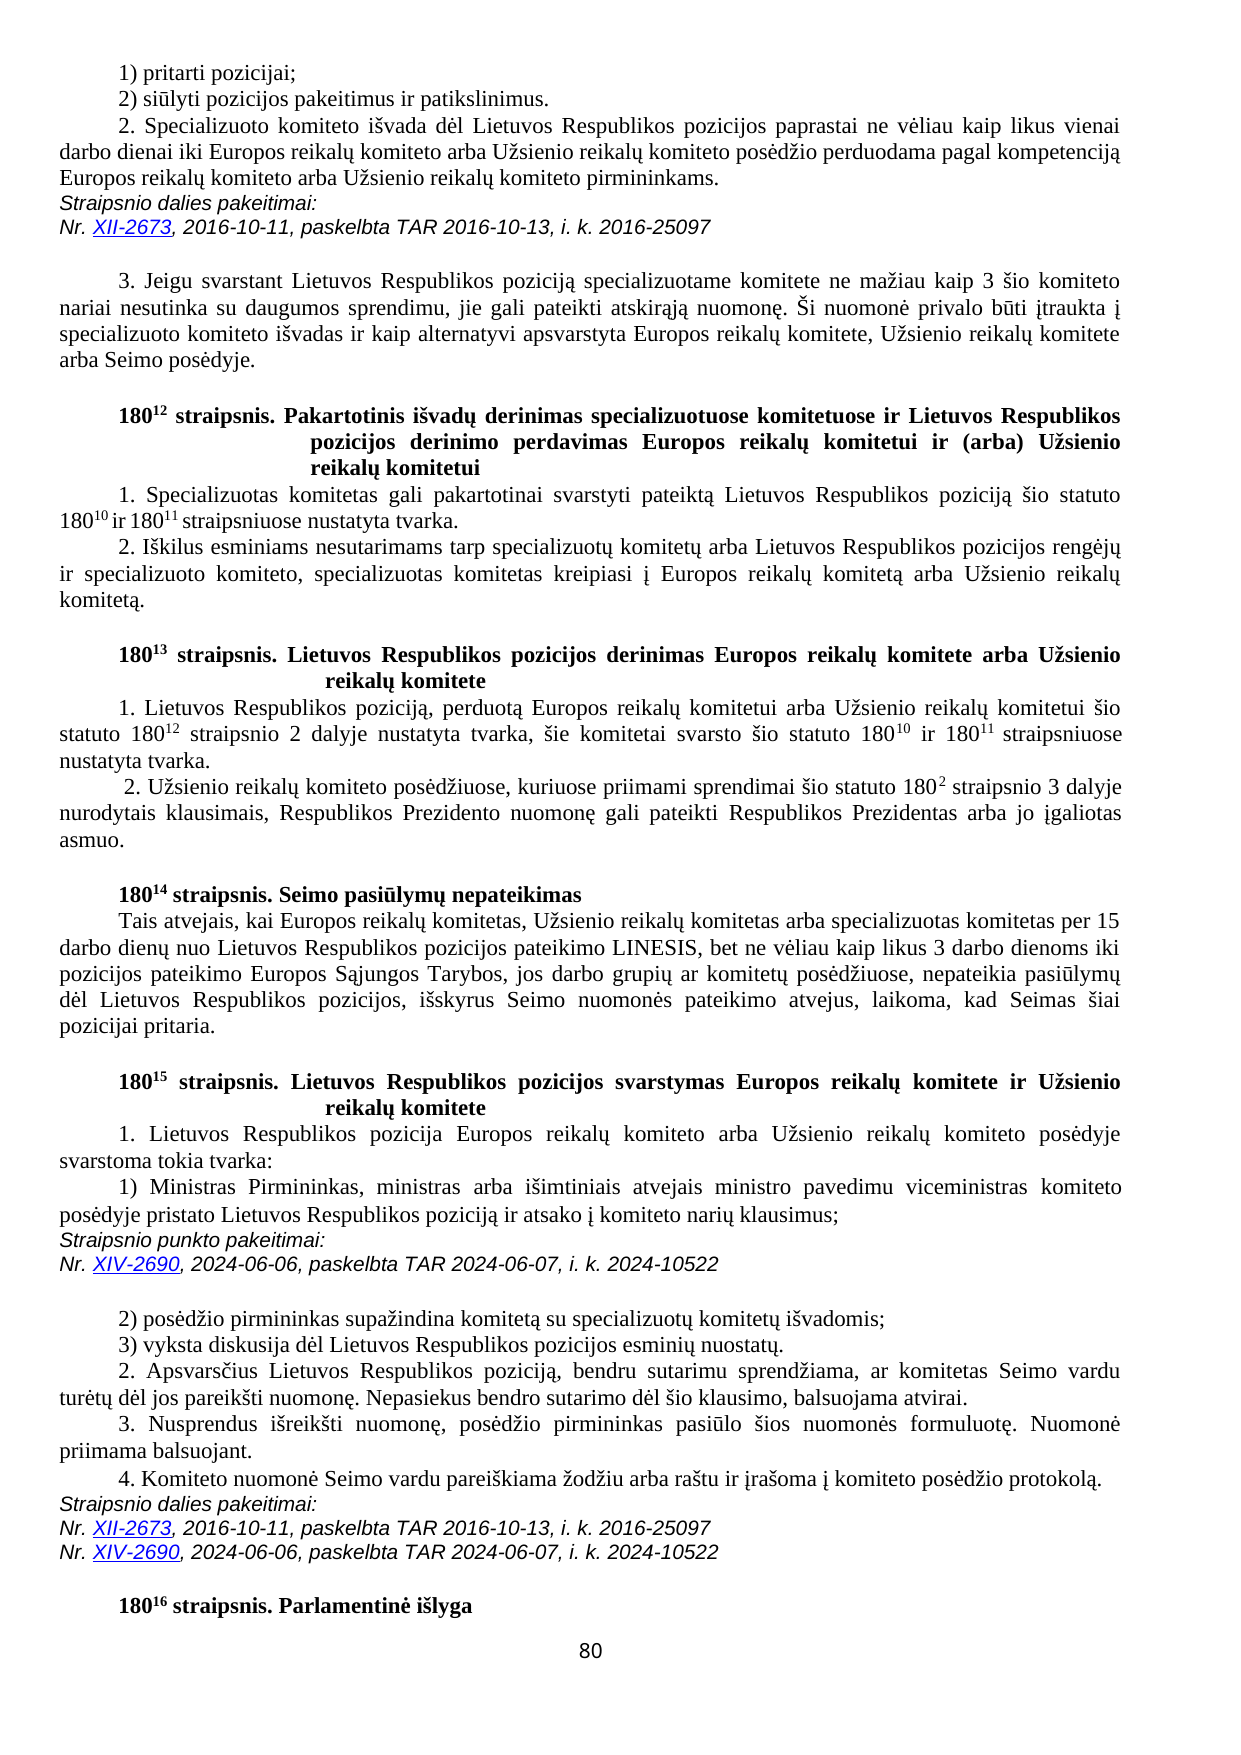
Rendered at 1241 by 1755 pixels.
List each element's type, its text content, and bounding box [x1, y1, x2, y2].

text 2. Užsienio reikalų komiteto posėdžiuose, kuriuose priimami sprendimai šio statuto 1802 straipsnio 3 dalyje nurodytais klausimais, Respublikos Prezidento nuomonę gali pateikti Respublikos Prezidentas arba jo įgaliotas asmuo. [59, 773, 1122, 852]
text 18015 straipsnis. Lietuvos Respublikos pozicijos svarstymas Europos reikalų komitete ir Užsienio reikalų komitete [118, 1068, 1122, 1120]
text 1. Specializuotas komitetas gali pakartotinai svarstyti pateiktą Lietuvos Respublikos poziciją šio statuto 18010 ir 18011 straipsniuose nustatyta tvarka. [59, 481, 1122, 533]
text 1) pritarti pozicijai; [59, 59, 1122, 85]
text 2. Iškilus esminiams nesutarimams tarp specializuotų komitetų arba Lietuvos Respublikos pozicijos rengėjų ir specializuoto komiteto, specializuotas komitetas kreipiasi į Europos reikalų komitetą arba Užsienio reikalų komitetą. [59, 533, 1122, 612]
text 18016 straipsnis. Parlamentinė išlyga [59, 1592, 1122, 1619]
text Straipsnio punkto pakeitimai: [59, 1228, 1122, 1252]
text 3) vyksta diskusija dėl Lietuvos Respublikos pozicijos esminių nuostatų. [59, 1331, 1122, 1358]
text 1) Ministras Pirmininkas, ministras arba išimtiniais atvejais ministro pavedimu viceministras komiteto posėdyje pristato Lietuvos Respublikos poziciją ir atsako į komiteto narių klausimus; [59, 1173, 1122, 1228]
text 1. Lietuvos Respublikos pozicija Europos reikalų komiteto arba Užsienio reikalų komiteto posėdyje svarstoma tokia tvarka: [59, 1120, 1122, 1173]
text Nr. XIV-2690, 2024-06-06, paskelbta TAR 2024-06-07, i. k. 2024-10522 [59, 1540, 1122, 1564]
text 18012 straipsnis. Pakartotinis išvadų derinimas specializuotuose komitetuose ir Lietuvos Respublikos pozicijos derinimo perdavimas Europos reikalų komitetui ir (arba) Užsienio reikalų komitetui [118, 402, 1122, 481]
text Nr. XII-2673, 2016-10-11, paskelbta TAR 2016-10-13, i. k. 2016-25097 [59, 215, 1122, 239]
text 2) siūlyti pozicijos pakeitimus ir patikslinimus. [59, 85, 1122, 112]
text 4. Komiteto nuomonė Seimo vardu pareiškiama žodžiu arba raštu ir įrašoma į komiteto posėdžio protokolą. [59, 1463, 1122, 1492]
text Tais atvejais, kai Europos reikalų komitetas, Užsienio reikalų komitetas arba specializuotas komitetas per 15 darbo dienų nuo Lietuvos Respublikos pozicijos pateikimo LINESIS, bet ne vėliau kaip likus 3 darbo dienoms iki pozicijos pateikimo Europos Sąjungos Tarybos, jos darbo grupių ar komitetų posėdžiuose, nepateikia pasiūlymų dėl Lietuvos Respublikos pozicijos, išskyrus Seimo nuomonės pateikimo atvejus, laikoma, kad Seimas šiai pozicijai pritaria. [59, 907, 1122, 1039]
text Straipsnio dalies pakeitimai: [59, 191, 1122, 215]
text 2. Apsvarsčius Lietuvos Respublikos poziciją, bendru sutarimu sprendžiama, ar komitetas Seimo vardu turėtų dėl jos pareikšti nuomonę. Nepasiekus bendro sutarimo dėl šio klausimo, balsuojama atvirai. [59, 1358, 1122, 1410]
text 3. Nusprendus išreikšti nuomonę, posėdžio pirmininkas pasiūlo šios nuomonės formuluotę. Nuomonė priimama balsuojant. [59, 1410, 1122, 1463]
text Nr. XII-2673, 2016-10-11, paskelbta TAR 2016-10-13, i. k. 2016-25097 [59, 1516, 1122, 1540]
text 3. Jeigu svarstant Lietuvos Respublikos poziciją specializuotame komitete ne mažiau kaip 3 šio komiteto nariai nesutinka su daugumos sprendimu, jie gali pateikti atskirąją nuomonę. Ši nuomonė privalo būti įtraukta į specializuoto komiteto išvadas ir kaip alternatyvi apsvarstyta Europos reikalų komitete, Užsienio reikalų komitete arba Seimo posėdyje. [59, 267, 1122, 373]
text 18013 straipsnis. Lietuvos Respublikos pozicijos derinimas Europos reikalų komitete arba Užsienio reikalų komitete [118, 641, 1122, 694]
text 2. Specializuoto komiteto išvada dėl Lietuvos Respublikos pozicijos paprastai ne vėliau kaip likus vienai darbo dienai iki Europos reikalų komiteto arba Užsienio reikalų komiteto posėdžio perduodama pagal kompetenciją Europos reikalų komiteto arba Užsienio reikalų komiteto pirmininkams. [59, 112, 1122, 191]
text 2) posėdžio pirmininkas supažindina komitetą su specializuotų komitetų išvadomis; [59, 1305, 1122, 1331]
text Nr. XIV-2690, 2024-06-06, paskelbta TAR 2024-06-07, i. k. 2024-10522 [59, 1252, 1122, 1276]
text 1. Lietuvos Respublikos poziciją, perduotą Europos reikalų komitetui arba Užsienio reikalų komitetui šio statuto 18012 straipsnio 2 dalyje nustatyta tvarka, šie komitetai svarsto šio statuto 18010 ir 18011 straipsniuose nustatyta tvarka. [59, 694, 1122, 773]
text 18014 straipsnis. Seimo pasiūlymų nepateikimas [59, 881, 1122, 907]
text Straipsnio dalies pakeitimai: [59, 1492, 1122, 1516]
